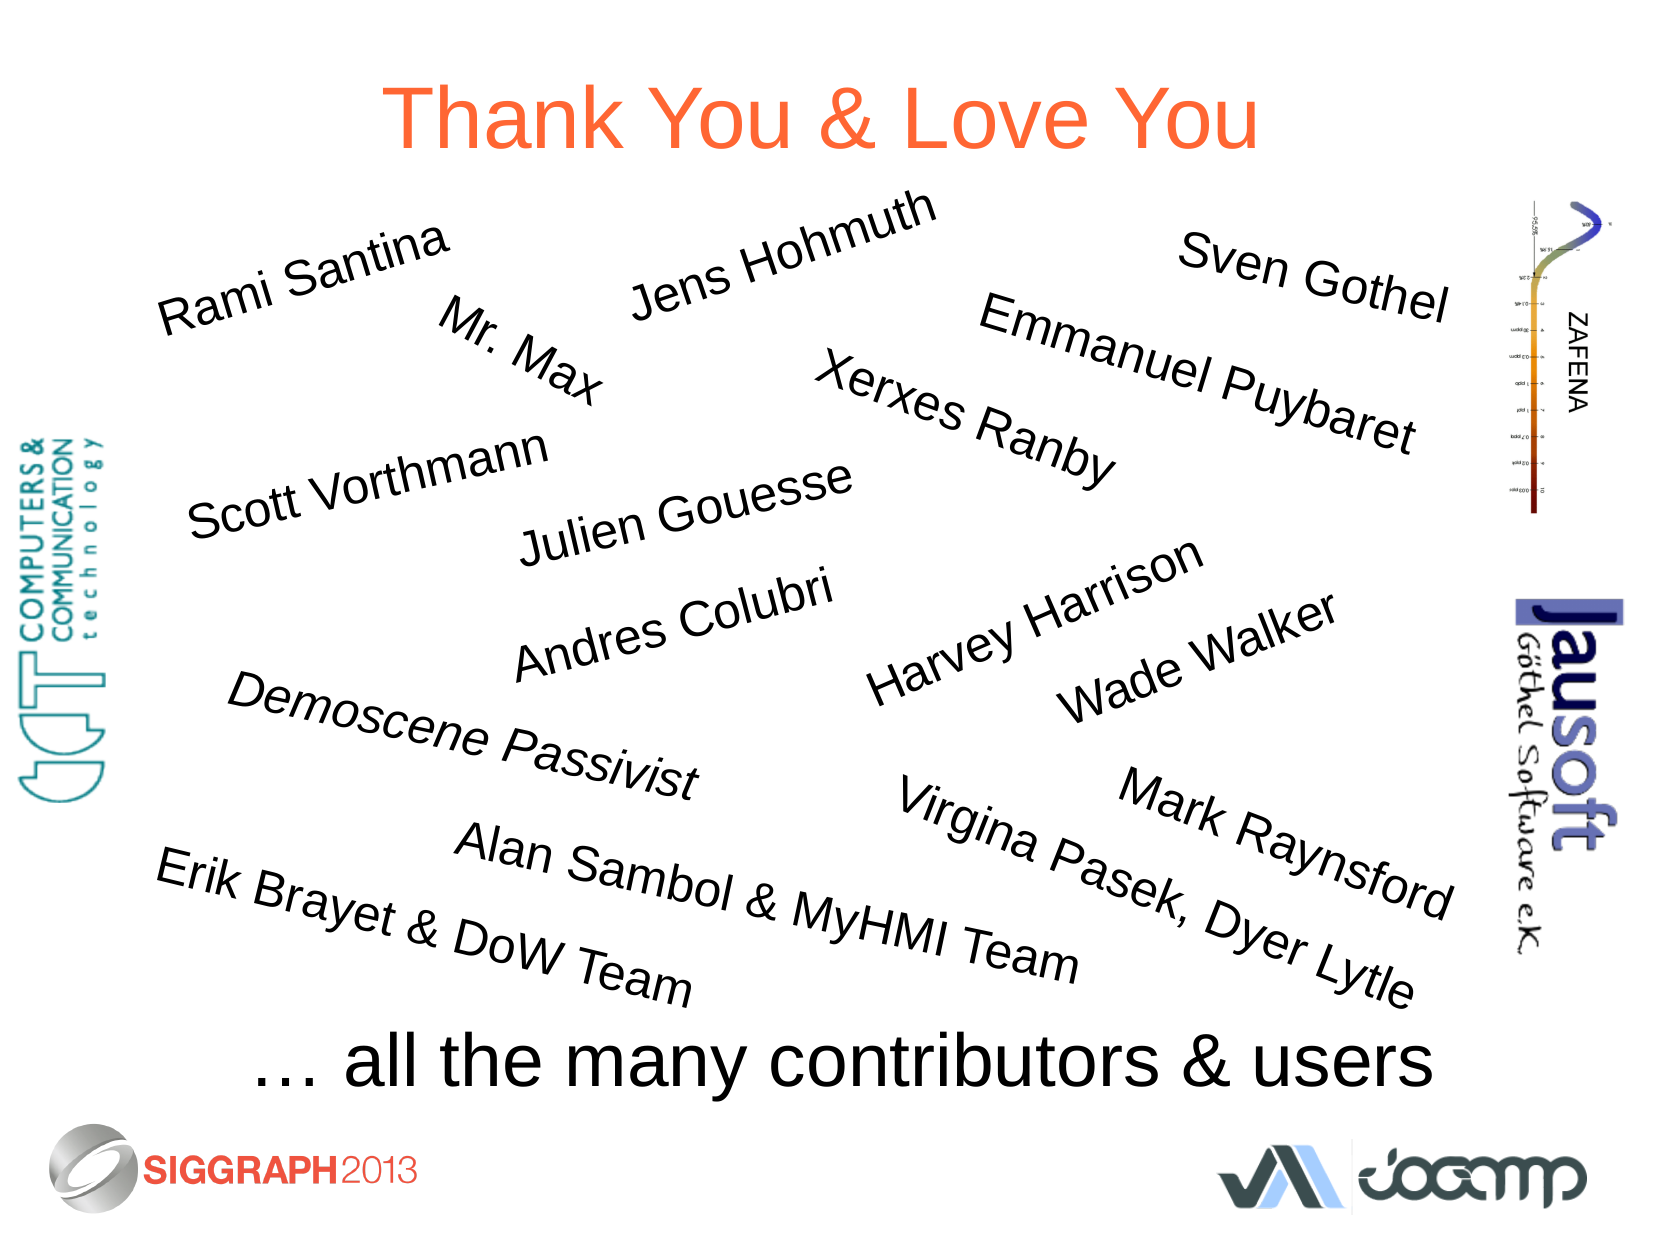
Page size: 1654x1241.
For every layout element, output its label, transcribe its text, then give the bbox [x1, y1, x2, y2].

text_box Jens Hohmuth [603, 163, 961, 346]
picture [17, 437, 106, 804]
text_box Emmanuel Puybaret [956, 270, 1441, 478]
text_box Xerxes Ranby [776, 318, 1141, 511]
text_box … all the many contributors & users [206, 1011, 1452, 1111]
text_box Mark Raynsford [1095, 743, 1478, 946]
text_box Julien Gouesse [495, 435, 876, 590]
text_box Scott Vorthmann [165, 405, 571, 563]
text_box Erik Brayet & DoW Team [135, 825, 719, 1031]
text_box Harvey Harrison [825, 510, 1228, 739]
text_box Andres Colubri [488, 545, 856, 706]
text_box Wade Walker [1035, 541, 1424, 751]
text_box Rami Santina [135, 195, 472, 360]
text_box Sven Gothel [1157, 209, 1471, 346]
picture [1508, 596, 1629, 963]
text_box Mr. Max [413, 270, 631, 431]
text_box Alan Sambol & MyHMI Team [435, 799, 1125, 1012]
picture [45, 1122, 421, 1215]
picture [1215, 1139, 1587, 1215]
text_box Virgina Pasek, Dyer Lytle [870, 751, 1443, 1036]
title Thank You & Love You [68, 56, 1576, 181]
picture [1501, 195, 1621, 519]
text_box Demoscene Passivist [190, 645, 719, 823]
